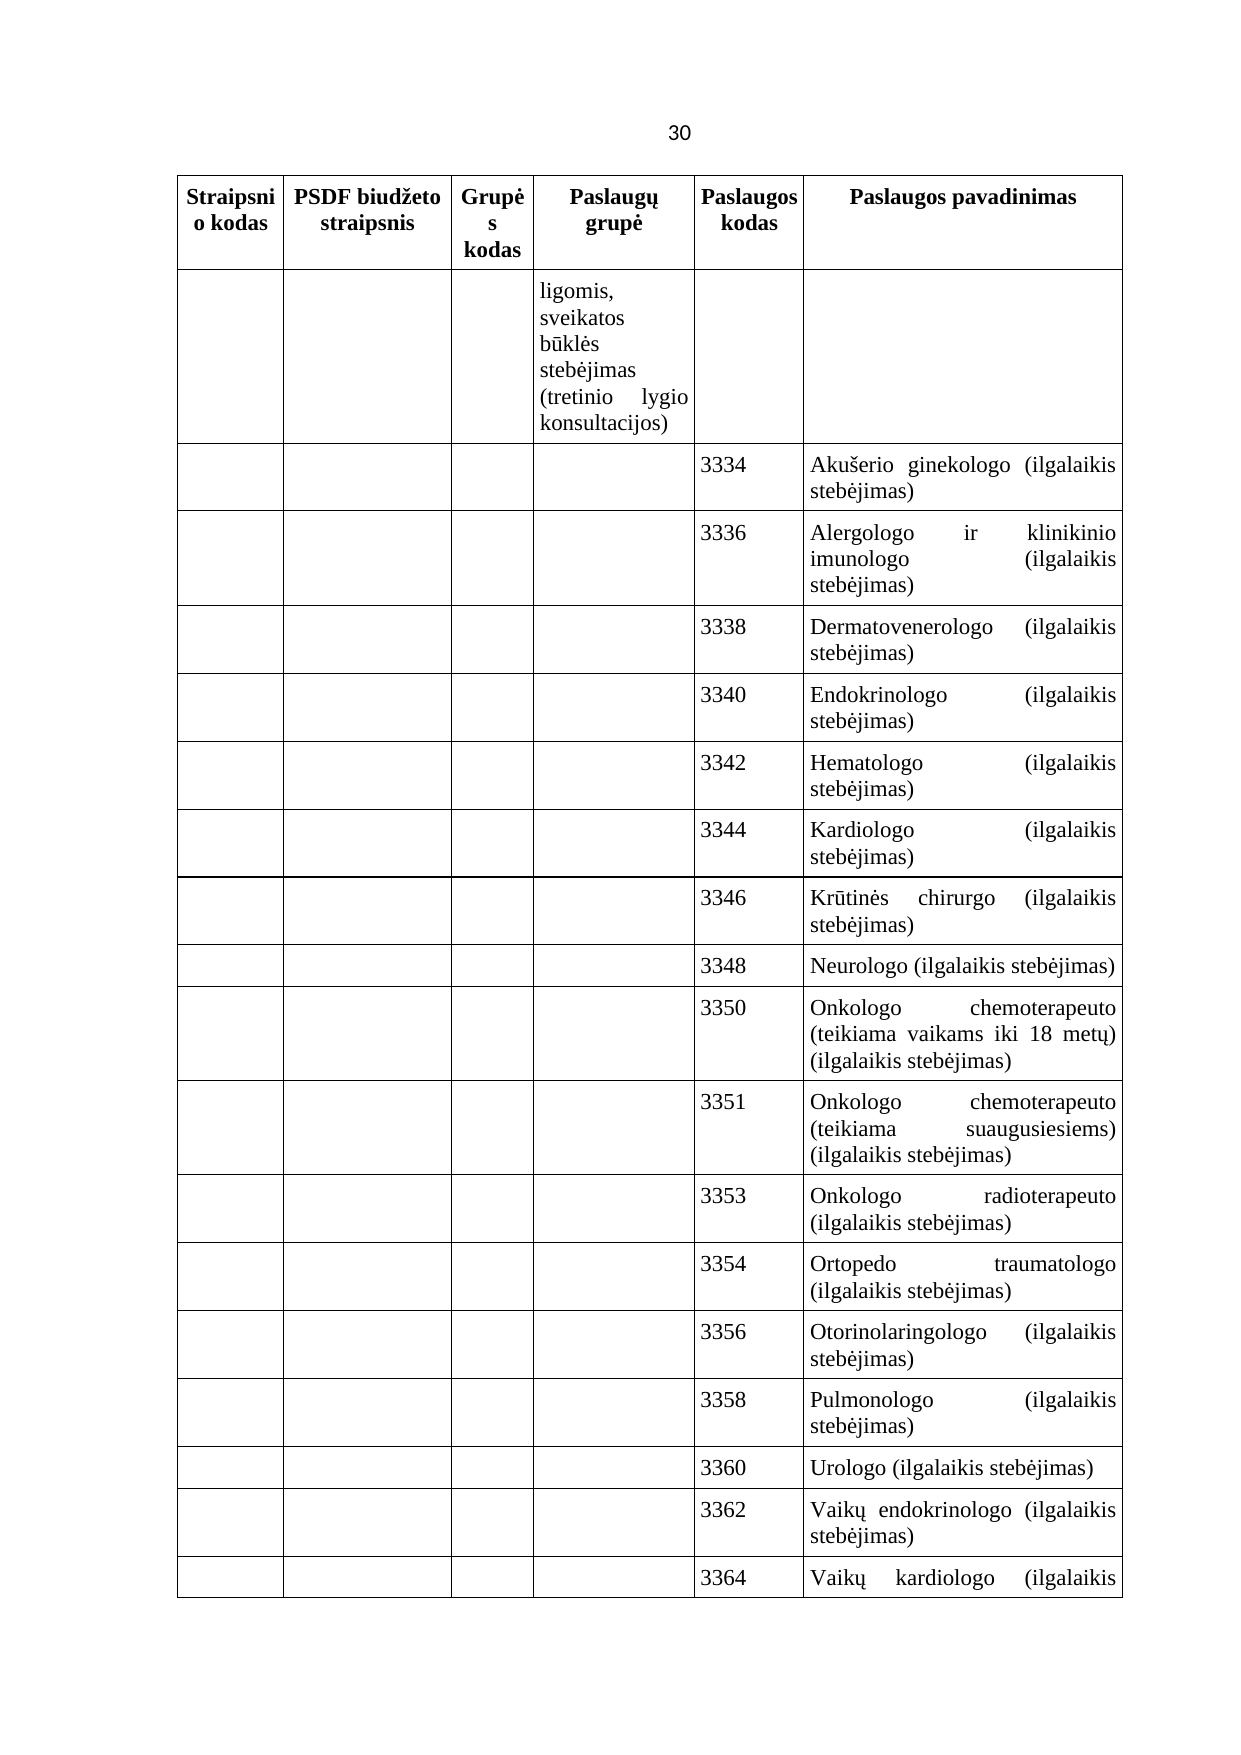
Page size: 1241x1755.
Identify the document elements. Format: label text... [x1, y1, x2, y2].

table_cell Vaikų endokrinologo (ilgalaikis stebėjimas) [804, 1489, 1122, 1556]
table_cell Ortopedo traumatologo (ilgalaikis stebėjimas) [804, 1243, 1122, 1310]
table_cell [452, 742, 533, 808]
table_cell 3334 [695, 444, 803, 510]
table_cell [534, 1489, 694, 1556]
table_cell Neurologo (ilgalaikis stebėjimas) [804, 945, 1122, 986]
table_cell [452, 270, 533, 442]
table_cell [452, 1311, 533, 1378]
table_cell [452, 987, 533, 1080]
table_cell [178, 987, 283, 1080]
table_cell Hematologo (ilgalaikis stebėjimas) [804, 742, 1122, 808]
table_cell Akušerio ginekologo (ilgalaikis stebėjimas) [804, 444, 1122, 510]
table_cell [452, 1379, 533, 1446]
table_cell [534, 606, 694, 673]
table_cell 3336 [695, 511, 803, 605]
table_cell [284, 987, 451, 1080]
table_cell [178, 945, 283, 986]
table_cell [284, 1379, 451, 1446]
table_header Straipsnio kodas [178, 176, 283, 269]
table_cell 3342 [695, 742, 803, 808]
table_cell [534, 1557, 694, 1597]
table_cell [178, 1447, 283, 1488]
table_cell [452, 1081, 533, 1174]
table_cell [284, 810, 451, 876]
table_cell 3360 [695, 1447, 803, 1488]
table_cell Pulmonologo (ilgalaikis stebėjimas) [804, 1379, 1122, 1446]
table_cell [695, 270, 803, 442]
table_cell [178, 270, 283, 442]
table_cell 3351 [695, 1081, 803, 1174]
table_cell [534, 742, 694, 808]
table_cell 3364 [695, 1557, 803, 1597]
table_cell [452, 606, 533, 673]
table_cell [452, 511, 533, 605]
table_cell [284, 878, 451, 944]
table_cell Onkologo chemoterapeuto (teikiama suaugusiesiems) (ilgalaikis stebėjimas) [804, 1081, 1122, 1174]
table_cell [452, 1243, 533, 1310]
table_cell [178, 1489, 283, 1556]
table_cell [534, 1311, 694, 1378]
table_cell [178, 1081, 283, 1174]
table_cell [178, 1243, 283, 1310]
table_cell [452, 444, 533, 510]
table_cell [452, 945, 533, 986]
table_cell [178, 511, 283, 605]
table_cell ligomis, sveikatos būklės stebėjimas (tretinio lygio konsultacijos) [534, 270, 694, 442]
table_cell 3340 [695, 674, 803, 741]
table_cell [534, 444, 694, 510]
table_cell [284, 742, 451, 808]
table_cell [452, 810, 533, 876]
table_cell Vaikų kardiologo (ilgalaikis [804, 1557, 1122, 1597]
table_cell 3362 [695, 1489, 803, 1556]
table_cell [452, 1557, 533, 1597]
table_cell 3338 [695, 606, 803, 673]
table_cell [284, 945, 451, 986]
table_cell [284, 444, 451, 510]
table_cell [452, 674, 533, 741]
table_cell [534, 878, 694, 944]
table_cell [452, 1489, 533, 1556]
table_cell Endokrinologo (ilgalaikis stebėjimas) [804, 674, 1122, 741]
table_cell 3358 [695, 1379, 803, 1446]
table_header PSDF biudžeto straipsnis [284, 176, 451, 269]
table_cell [178, 1311, 283, 1378]
table_cell 3350 [695, 987, 803, 1080]
table_cell Onkologo radioterapeuto (ilgalaikis stebėjimas) [804, 1175, 1122, 1242]
table_header Grupės kodas [452, 176, 533, 269]
table_cell [284, 606, 451, 673]
table_cell 3346 [695, 878, 803, 944]
table_header Paslaugos pavadinimas [804, 176, 1122, 269]
table_cell [534, 1081, 694, 1174]
table_cell [534, 511, 694, 605]
table_cell [534, 987, 694, 1080]
table_cell [178, 742, 283, 808]
table_cell 3344 [695, 810, 803, 876]
table_cell [534, 945, 694, 986]
table_cell [178, 1175, 283, 1242]
table_header Paslaugų grupė [534, 176, 694, 269]
table_cell [534, 1447, 694, 1488]
table_cell 3356 [695, 1311, 803, 1378]
table_cell Dermatovenerologo (ilgalaikis stebėjimas) [804, 606, 1122, 673]
table_cell [452, 1175, 533, 1242]
table_cell [178, 674, 283, 741]
table_cell [284, 1311, 451, 1378]
table_cell 3348 [695, 945, 803, 986]
table_cell [178, 444, 283, 510]
table_cell Urologo (ilgalaikis stebėjimas) [804, 1447, 1122, 1488]
table_cell [284, 270, 451, 442]
table_cell Krūtinės chirurgo (ilgalaikis stebėjimas) [804, 878, 1122, 944]
table_cell [284, 1243, 451, 1310]
table_cell [534, 1379, 694, 1446]
table_cell [534, 1175, 694, 1242]
table_cell [284, 1175, 451, 1242]
table_cell Otorinolaringologo (ilgalaikis stebėjimas) [804, 1311, 1122, 1378]
table_cell Onkologo chemoterapeuto (teikiama vaikams iki 18 metų) (ilgalaikis stebėjimas) [804, 987, 1122, 1080]
table_cell [178, 1379, 283, 1446]
table_cell [178, 606, 283, 673]
table_cell [534, 1243, 694, 1310]
table_cell [178, 810, 283, 876]
table_cell [284, 1447, 451, 1488]
table_cell [178, 878, 283, 944]
table_cell 3354 [695, 1243, 803, 1310]
table_cell [534, 674, 694, 741]
table_cell Kardiologo (ilgalaikis stebėjimas) [804, 810, 1122, 876]
table_cell Alergologo ir klinikinio imunologo (ilgalaikis stebėjimas) [804, 511, 1122, 605]
table_cell [284, 1557, 451, 1597]
table_cell [284, 674, 451, 741]
table_header Paslaugos kodas [695, 176, 803, 269]
table_cell [284, 1081, 451, 1174]
table_cell [534, 810, 694, 876]
table_cell [284, 1489, 451, 1556]
table_cell [178, 1557, 283, 1597]
table_cell [452, 1447, 533, 1488]
table_cell [804, 270, 1122, 442]
table_cell [284, 511, 451, 605]
table_cell [452, 878, 533, 944]
table_cell 3353 [695, 1175, 803, 1242]
